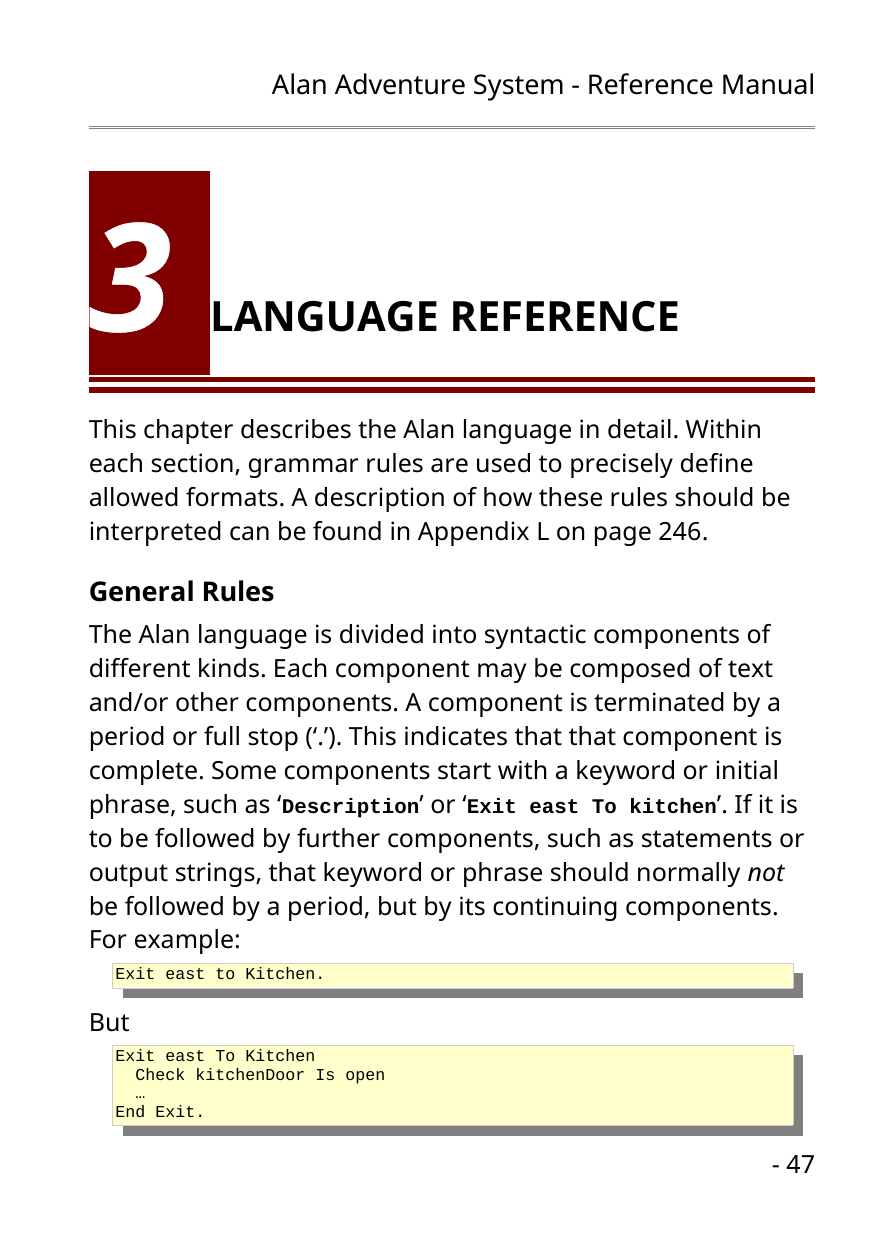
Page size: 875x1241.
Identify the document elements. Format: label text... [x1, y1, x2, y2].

text But [88, 1004, 815, 1038]
text The Alan language is divided into syntactic components of different kinds. Each component may be composed of text and/or other components. A component is terminated by a period or full stop (‘.’). This indicates that that component is complete. Some components start with a keyword or initial phrase, such as ‘Description’ or ‘Exit east To kitchen’. If it is to be followed by further components, such as statements or output strings, that keyword or phrase should normally not be followed by a period, but by its continuing components. For example: [88, 617, 815, 956]
text This chapter describes the Alan language in detail. Within each section, grammar rules are used to precisely define allowed formats. A description of how these rules should be interpreted can be found in Appendix L on page 196. [88, 412, 815, 547]
text Exit east to Kitchen. [113, 964, 793, 987]
subtitle General Rules [88, 573, 815, 610]
subtitle Language Reference [88, 171, 815, 393]
text Exit east To Kitchen Check kitchenDoor Is open … End Exit. [113, 1046, 793, 1125]
